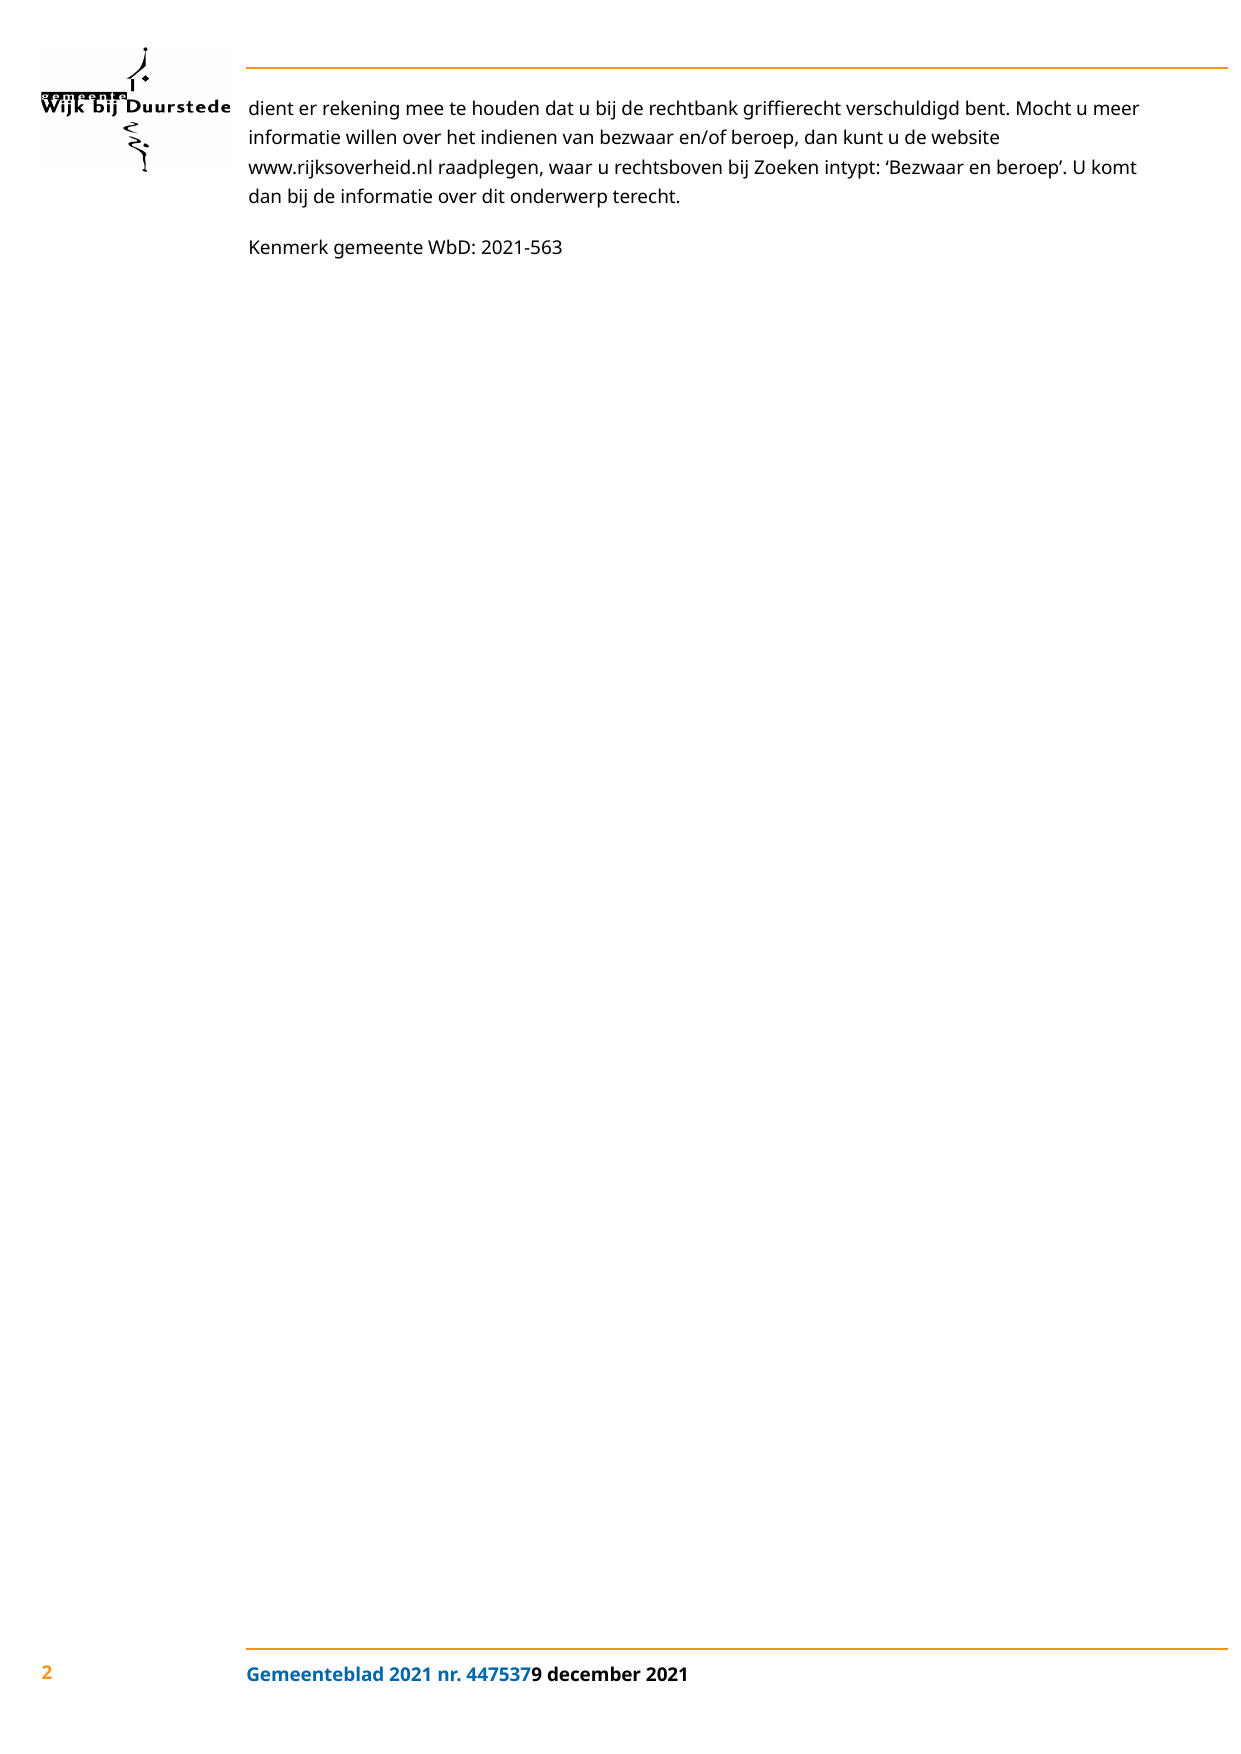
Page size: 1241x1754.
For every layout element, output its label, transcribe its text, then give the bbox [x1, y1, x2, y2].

picture [41, 47, 231, 172]
text dient er rekening mee te houden dat u bij de rechtbank griffierecht verschuldigd bent. Mocht u meer informatie willen over het indienen van bezwaar en/of beroep, dan kunt u de website www.rijksoverheid.nl raadplegen, waar u rechtsboven bij Zoeken intypt: ‘Bezwaar en beroep’. U komt dan bij de informatie over dit onderwerp terecht. [248, 95, 1152, 209]
text Kenmerk gemeente WbD: 2021-563 [248, 234, 1152, 260]
